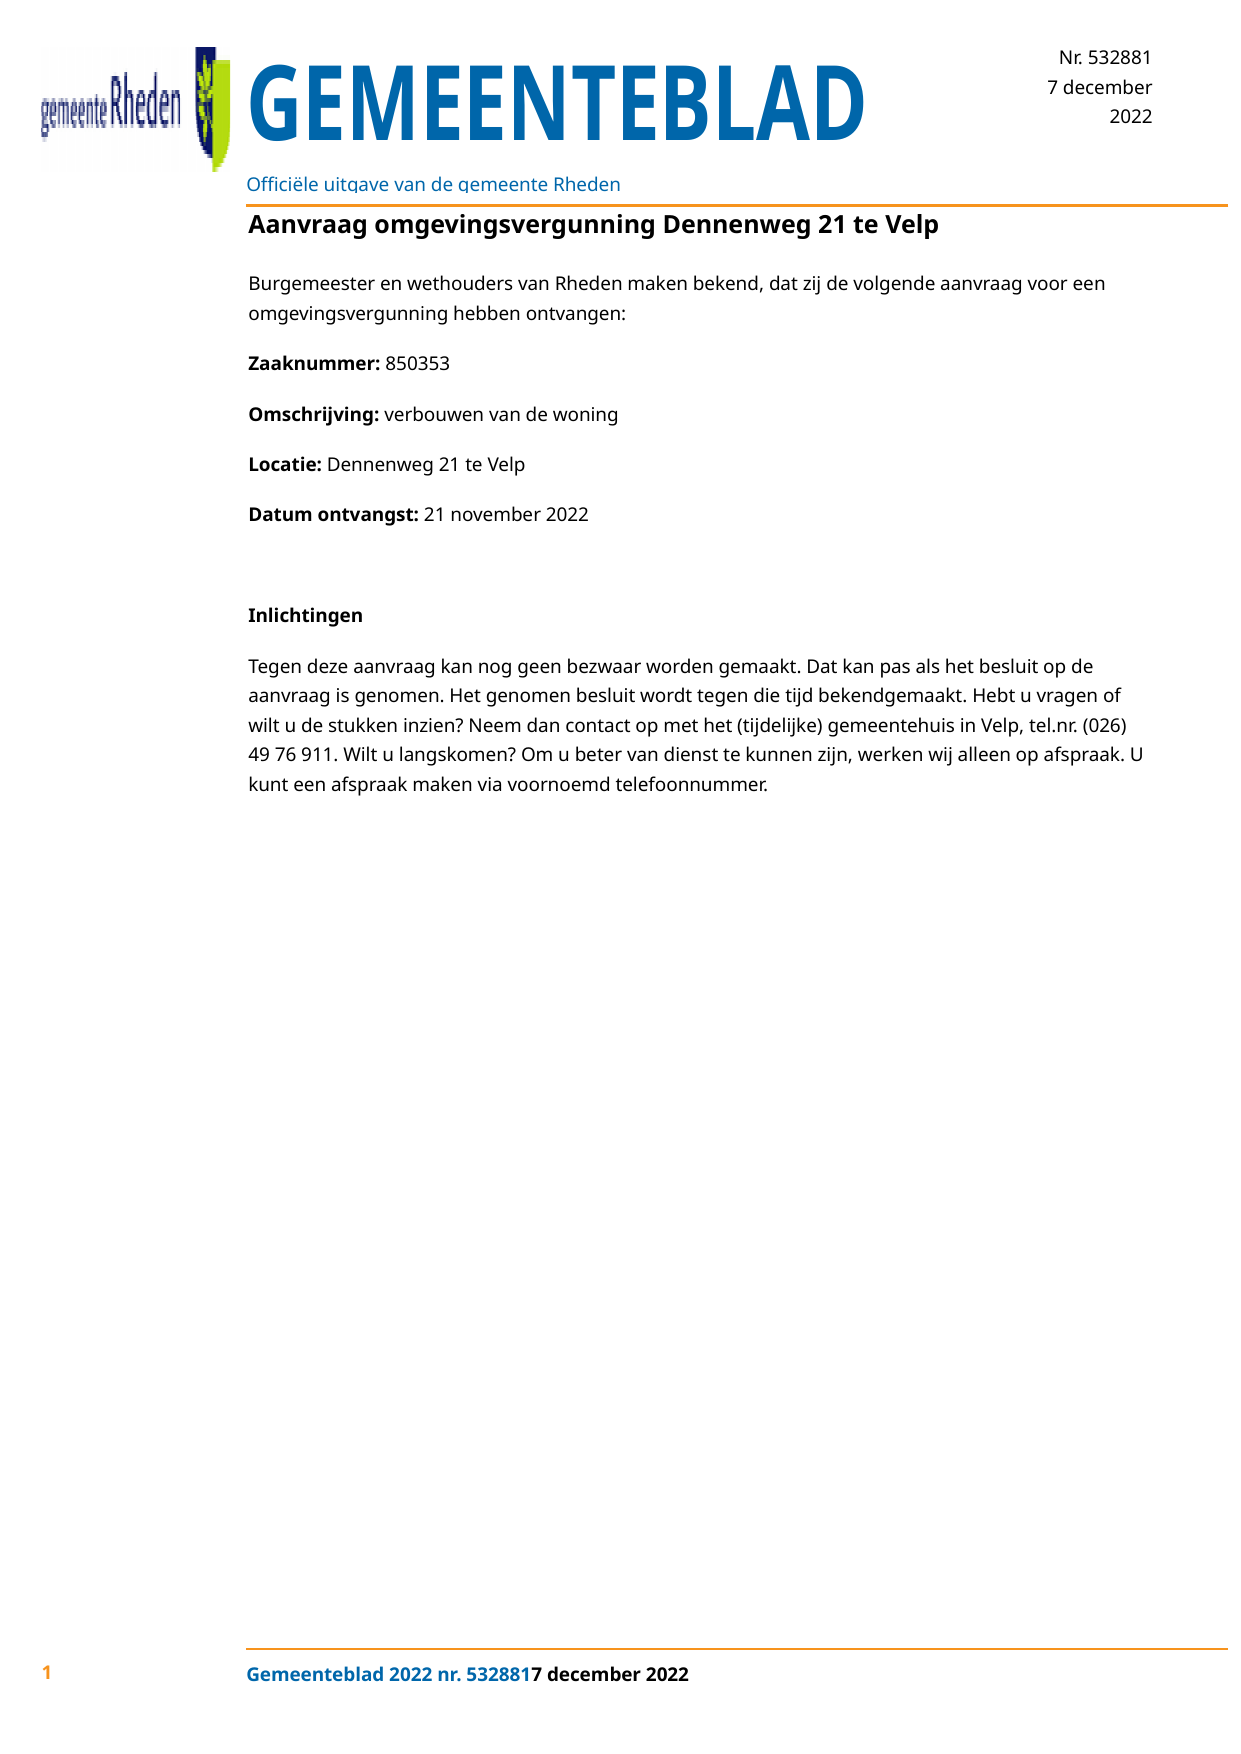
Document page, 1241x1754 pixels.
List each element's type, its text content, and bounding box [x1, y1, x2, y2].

text Omschrijving: verbouwen van de woning [248, 401, 1152, 426]
picture [41, 47, 231, 172]
text Aanvraag omgevingsvergunning Dennenweg 21 te Velp [248, 207, 1152, 241]
text Tegen deze aanvraag kan nog geen bezwaar worden gemaakt. Dat kan pas als het besluit op de aanvraag is genomen. Het genomen besluit wordt tegen die tijd bekendgemaakt. Hebt u vragen of wilt u de stukken inzien? Neem dan contact op met het (tijdelijke) gemeentehuis in Velp, tel.nr. (026) 49 76 911. Wilt u langskomen? Om u beter van dienst te kunnen zijn, werken wij alleen op afspraak. U kunt een afspraak maken via voornoemd telefoonnummer. [248, 653, 1152, 797]
text Zaaknummer: 850353 [248, 350, 1152, 376]
text Datum ontvangst: 21 november 2022 [248, 502, 1152, 527]
text Inlichtingen [248, 602, 1152, 628]
text Locatie: Dennenweg 21 te Velp [248, 451, 1152, 477]
text Burgemeester en wethouders van Rheden maken bekend, dat zij de volgende aanvraag voor een omgevingsvergunning hebben ontvangen: [248, 270, 1152, 326]
